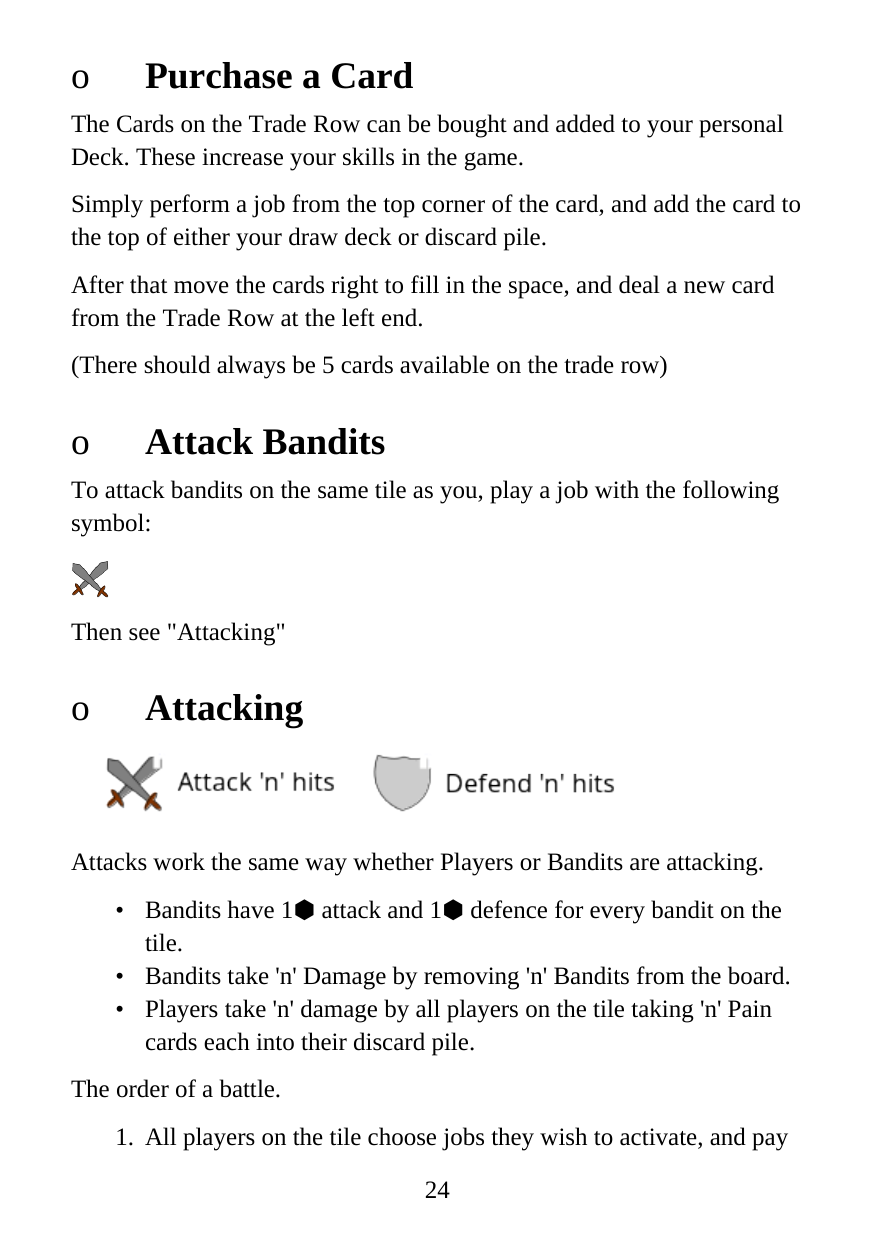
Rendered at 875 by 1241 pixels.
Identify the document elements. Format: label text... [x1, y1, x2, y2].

text To attack bandits on the same tile as you, play a job with the following symbol: [71, 475, 803, 536]
picture [70, 741, 655, 829]
text Attacks work the same way whether Players or Bandits are attacking. [71, 847, 803, 876]
subtitle Purchase a Card [71, 53, 803, 96]
text Then see "Attacking" [71, 617, 803, 646]
list Bandits take 'n' Damage by removing 'n' Bandits from the board. [115, 961, 803, 990]
list All players on the tile choose jobs they wish to activate, and pay [115, 1122, 803, 1151]
text After that move the cards right to fill in the space, and deal a new card from the Trade Row at the left end. [71, 270, 803, 332]
subtitle Attacking [71, 686, 803, 729]
text (There should always be 5 cards available on the trade row) [71, 351, 803, 379]
text The Cards on the Trade Row can be bought and added to your personal Deck. These increase your skills in the game. [71, 109, 803, 171]
list Players take 'n' damage by all players on the tile taking 'n' Pain cards each into their discard pile. [115, 994, 803, 1056]
list Bandits have 1⬢ attack and 1⬢ defence for every bandit on the tile. [115, 895, 803, 957]
text The order of a battle. [71, 1074, 803, 1103]
picture [70, 559, 110, 599]
text Simply perform a job from the top corner of the card, and add the card to the top of either your draw deck or discard pile. [71, 189, 803, 251]
subtitle Attack Bandits [71, 419, 803, 462]
